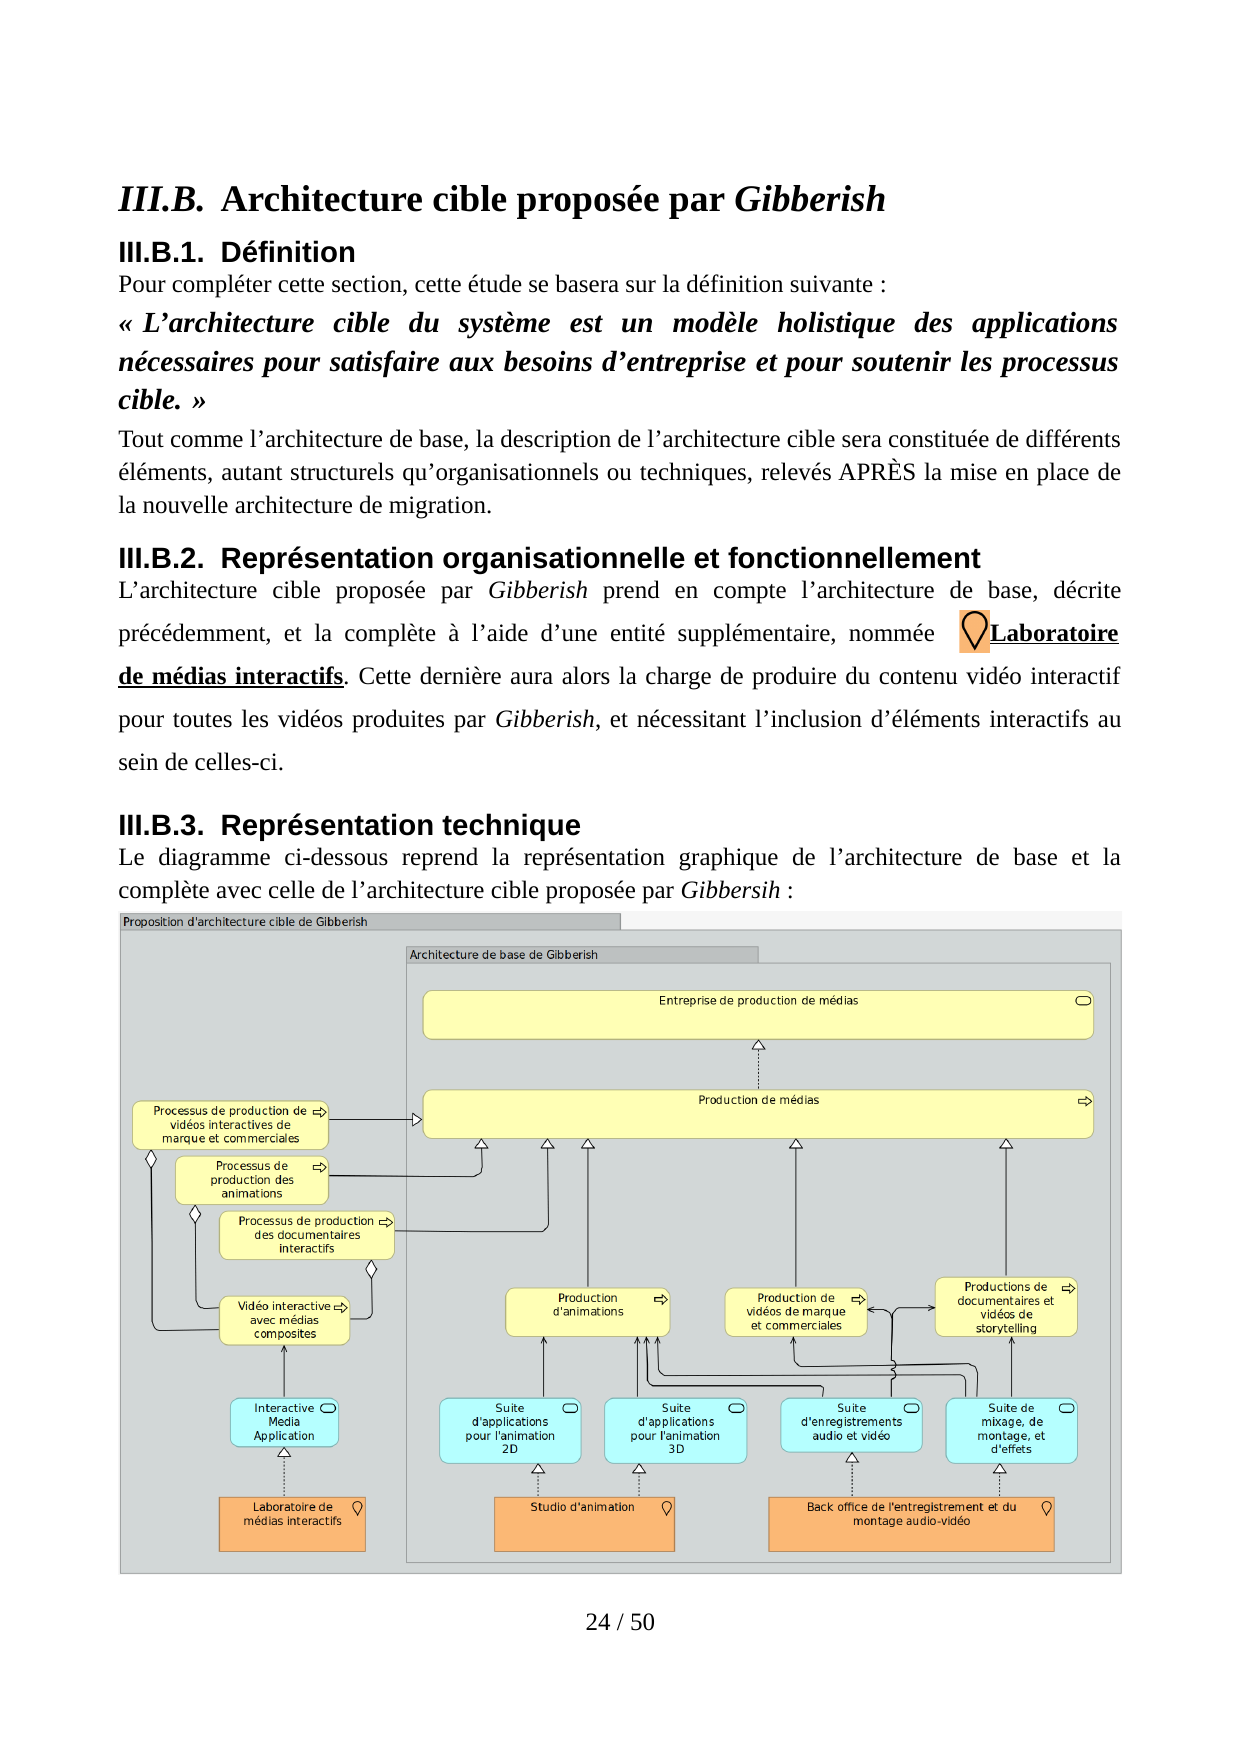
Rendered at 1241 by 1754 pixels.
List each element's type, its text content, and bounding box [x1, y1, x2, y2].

subtitle Représentation organisationnelle et fonctionnellement [118, 541, 1122, 574]
text Le diagramme ci-dessous reprend la représentation graphique de l’architecture de base et la complète avec celle de l’architecture cible proposée par Gibbersih : [118, 842, 1122, 904]
text L’architecture cible proposée par Gibberish prend en compte l’architecture de base, décrite précédemment, et la complète à l’aide d’une entité supplémentaire, nommée e Laboratoire de médias interactifs. Cette dernière aura alors la charge de produire du contenu vidéo interactif pour toutes les vidéos produites par Gibberish, et nécessitant l’inclusion d’éléments interactifs au sein de celles-ci. [118, 575, 1122, 776]
subtitle Définition [118, 235, 1122, 269]
picture [118, 911, 1123, 1575]
text « L’architecture cible du système est un modèle holistique des applications nécessaires pour satisfaire aux besoins d’entreprise et pour soutenir les processus cible. » [118, 305, 1122, 416]
subtitle Représentation technique [118, 808, 1122, 842]
text Tout comme l’architecture de base, la description de l’architecture cible sera constituée de différents éléments, autant structurels qu’organisationnels ou techniques, relevés APRÈS la mise en place de la nouvelle architecture de migration. [118, 424, 1122, 518]
picture [959, 610, 990, 653]
subtitle Architecture cible proposée par Gibberish [118, 176, 1122, 219]
text Pour compléter cette section, cette étude se basera sur la définition suivante : [118, 269, 1122, 298]
